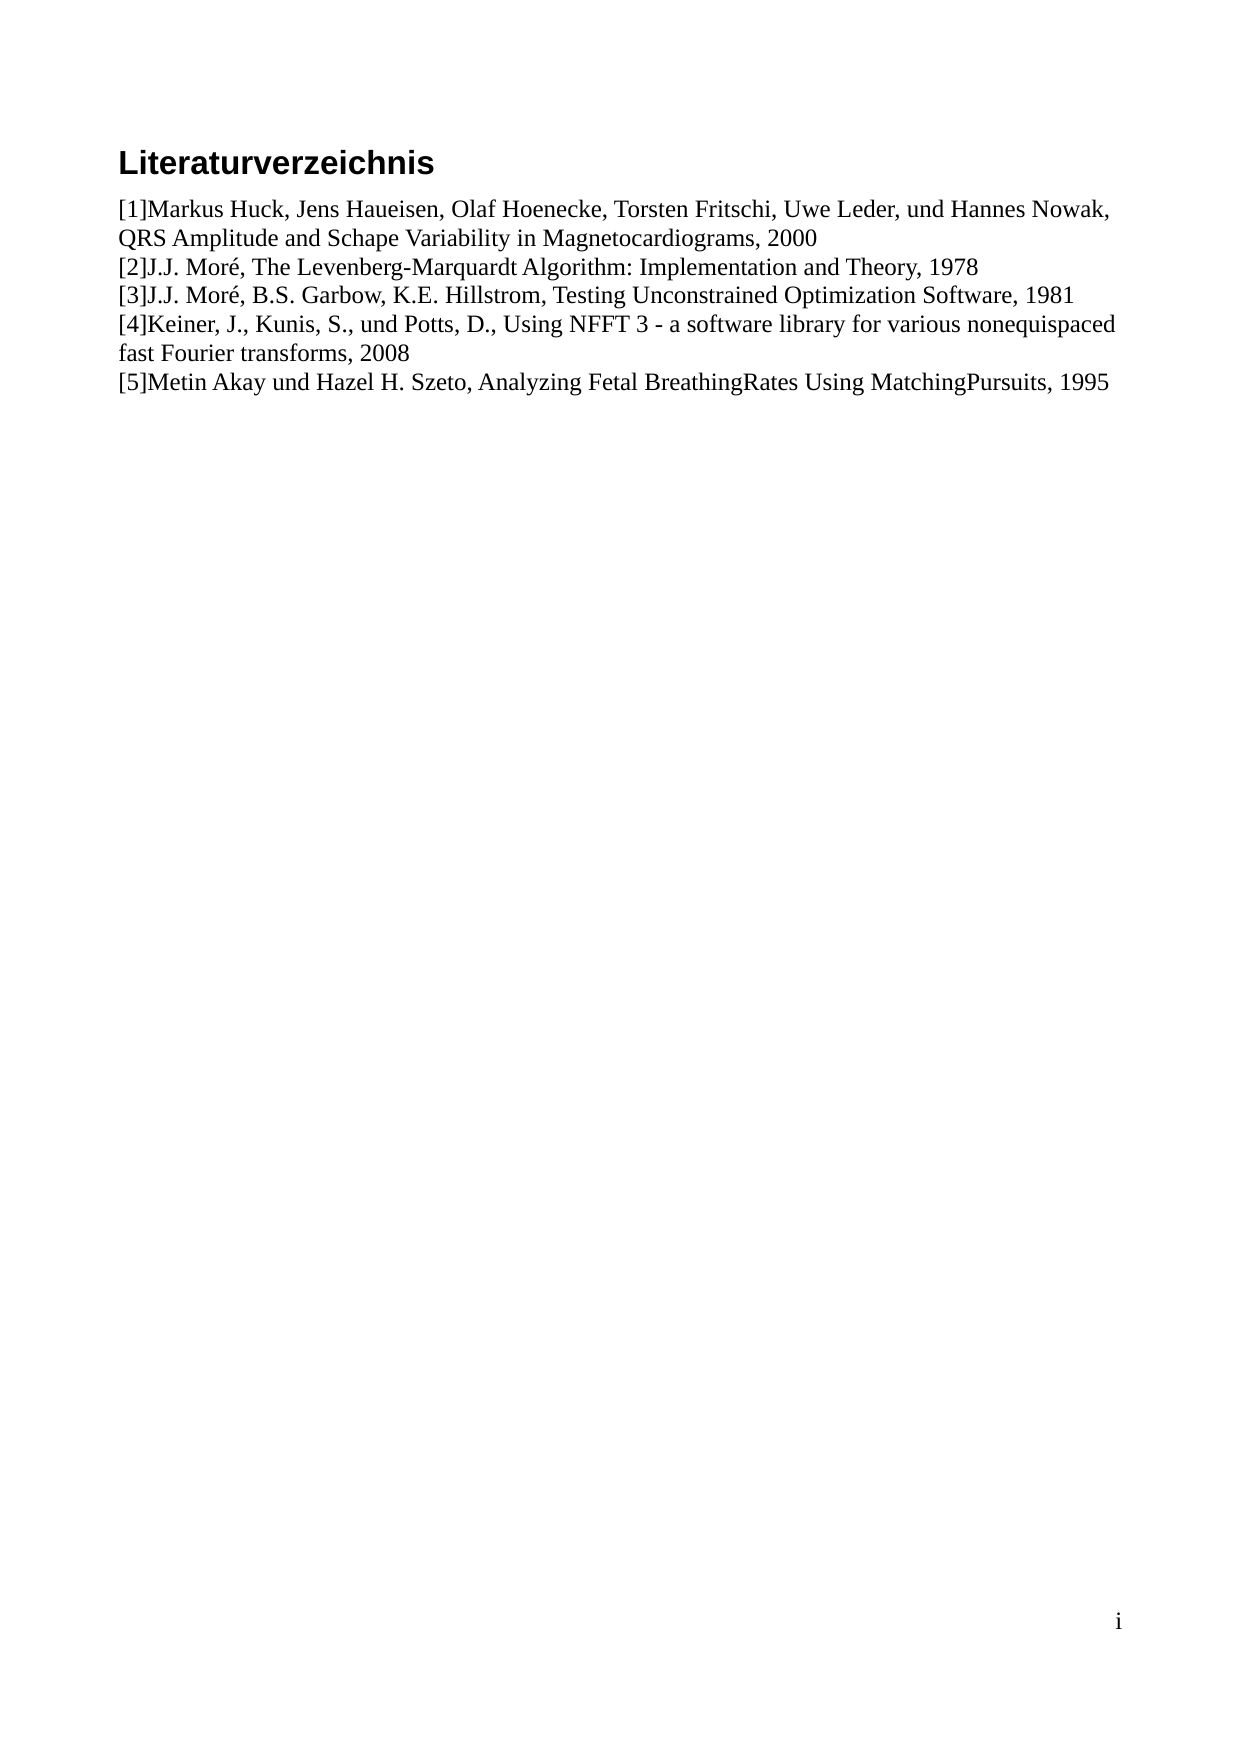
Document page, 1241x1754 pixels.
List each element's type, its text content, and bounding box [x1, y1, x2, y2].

text [1]Markus Huck, Jens Haueisen, Olaf Hoenecke, Torsten Fritschi, Uwe Leder, und Hannes Nowak, QRS Amplitude and Schape Variability in Magnetocardiograms, 2000 [118, 194, 1122, 252]
subtitle Literaturverzeichnis [118, 143, 1122, 182]
text [3]J.J. Moré, B.S. Garbow, K.E. Hillstrom, Testing Unconstrained Optimization Software, 1981 [118, 280, 1122, 309]
text [2]J.J. Moré, The Levenberg-Marquardt Algorithm: Implementation and Theory, 1978 [118, 252, 1122, 280]
text [5]Metin Akay und Hazel H. Szeto, Analyzing Fetal BreathingRates Using MatchingPursuits, 1995 [118, 367, 1122, 395]
text [4]Keiner, J., Kunis, S., und Potts, D., Using NFFT 3 - a software library for various nonequispaced fast Fourier transforms, 2008 [118, 309, 1122, 367]
